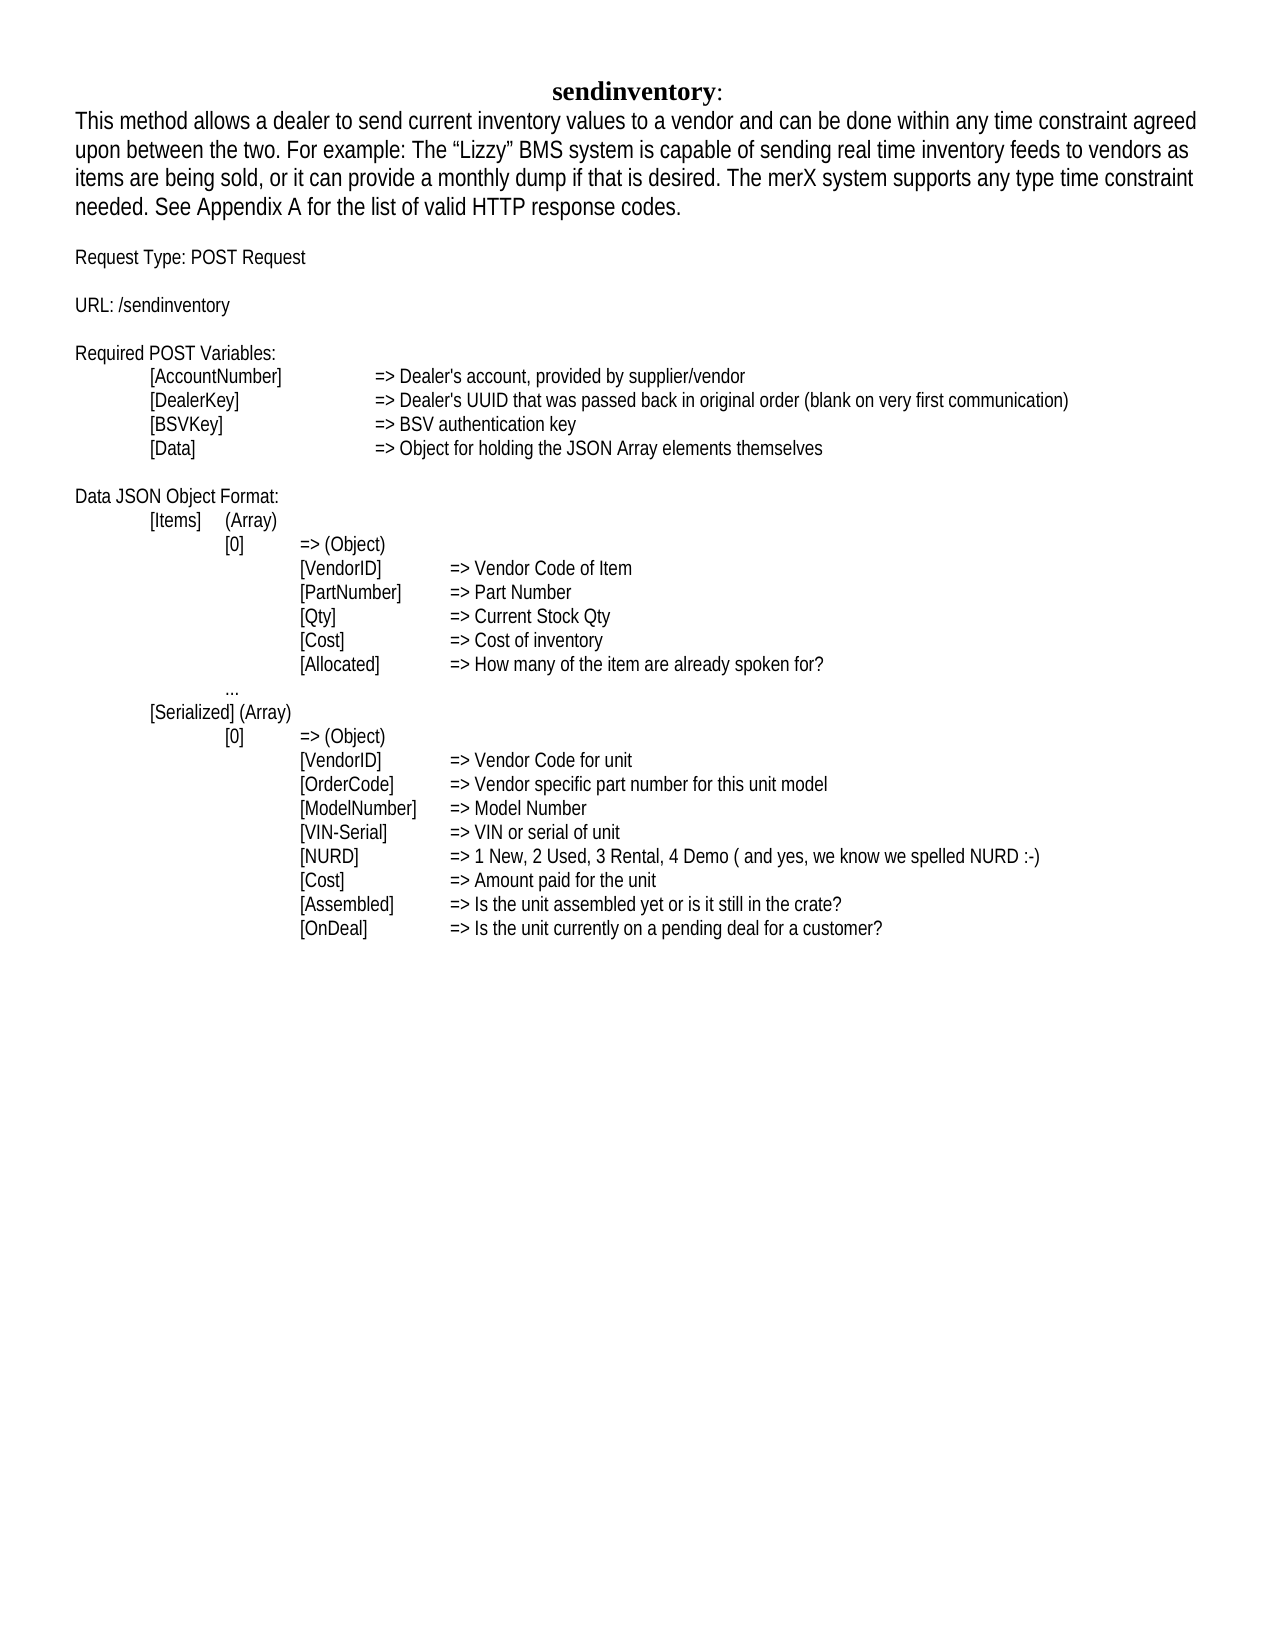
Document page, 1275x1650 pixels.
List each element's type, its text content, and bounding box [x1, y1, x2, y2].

text [NURD] => 1 New, 2 Used, 3 Rental, 4 Demo ( and yes, we know we spelled NURD :-) [75, 844, 1200, 868]
text Required POST Variables: [75, 341, 1200, 364]
text [Data] => Object for holding the JSON Array elements themselves [75, 436, 1200, 460]
text [Allocated] => How many of the item are already spoken for? [75, 652, 1200, 676]
text [Cost] => Cost of inventory [75, 628, 1200, 652]
text [BSVKey] => BSV authentication key [75, 412, 1200, 436]
text [Serialized] (Array) [75, 700, 1200, 724]
text Data JSON Object Format: [75, 484, 1200, 508]
text [0] => (Object) [75, 532, 1200, 556]
text URL: /sendinventory [75, 293, 1200, 317]
text sendinventory: [75, 75, 1200, 106]
text [AccountNumber] => Dealer's account, provided by supplier/vendor [75, 364, 1200, 388]
text [Cost] => Amount paid for the unit [75, 868, 1200, 892]
text [ModelNumber] => Model Number [75, 796, 1200, 820]
text [Assembled] => Is the unit assembled yet or is it still in the crate? [75, 892, 1200, 916]
text Request Type: POST Request [75, 245, 1200, 269]
text [OnDeal] => Is the unit currently on a pending deal for a customer? [75, 916, 1200, 939]
text [Qty] => Current Stock Qty [75, 604, 1200, 628]
text [Items] (Array) [75, 508, 1200, 532]
text This method allows a dealer to send current inventory values to a vendor and can be done within any time constraint agreed upon between the two. For example: The “Lizzy” BMS system is capable of sending real time inventory feeds to vendors as items are being sold, or it can provide a monthly dump if that is desired. The merX system supports any type time constraint needed. See Appendix A for the list of valid HTTP response codes. [75, 106, 1200, 221]
text [VendorID] => Vendor Code of Item [75, 556, 1200, 580]
text [OrderCode] => Vendor specific part number for this unit model [75, 772, 1200, 796]
text [0] => (Object) [75, 724, 1200, 748]
text [VIN-Serial] => VIN or serial of unit [75, 820, 1200, 844]
text [PartNumber] => Part Number [75, 580, 1200, 604]
text [VendorID] => Vendor Code for unit [75, 748, 1200, 772]
text ... [75, 676, 1200, 700]
text [DealerKey] => Dealer's UUID that was passed back in original order (blank on very first communication) [75, 388, 1200, 412]
